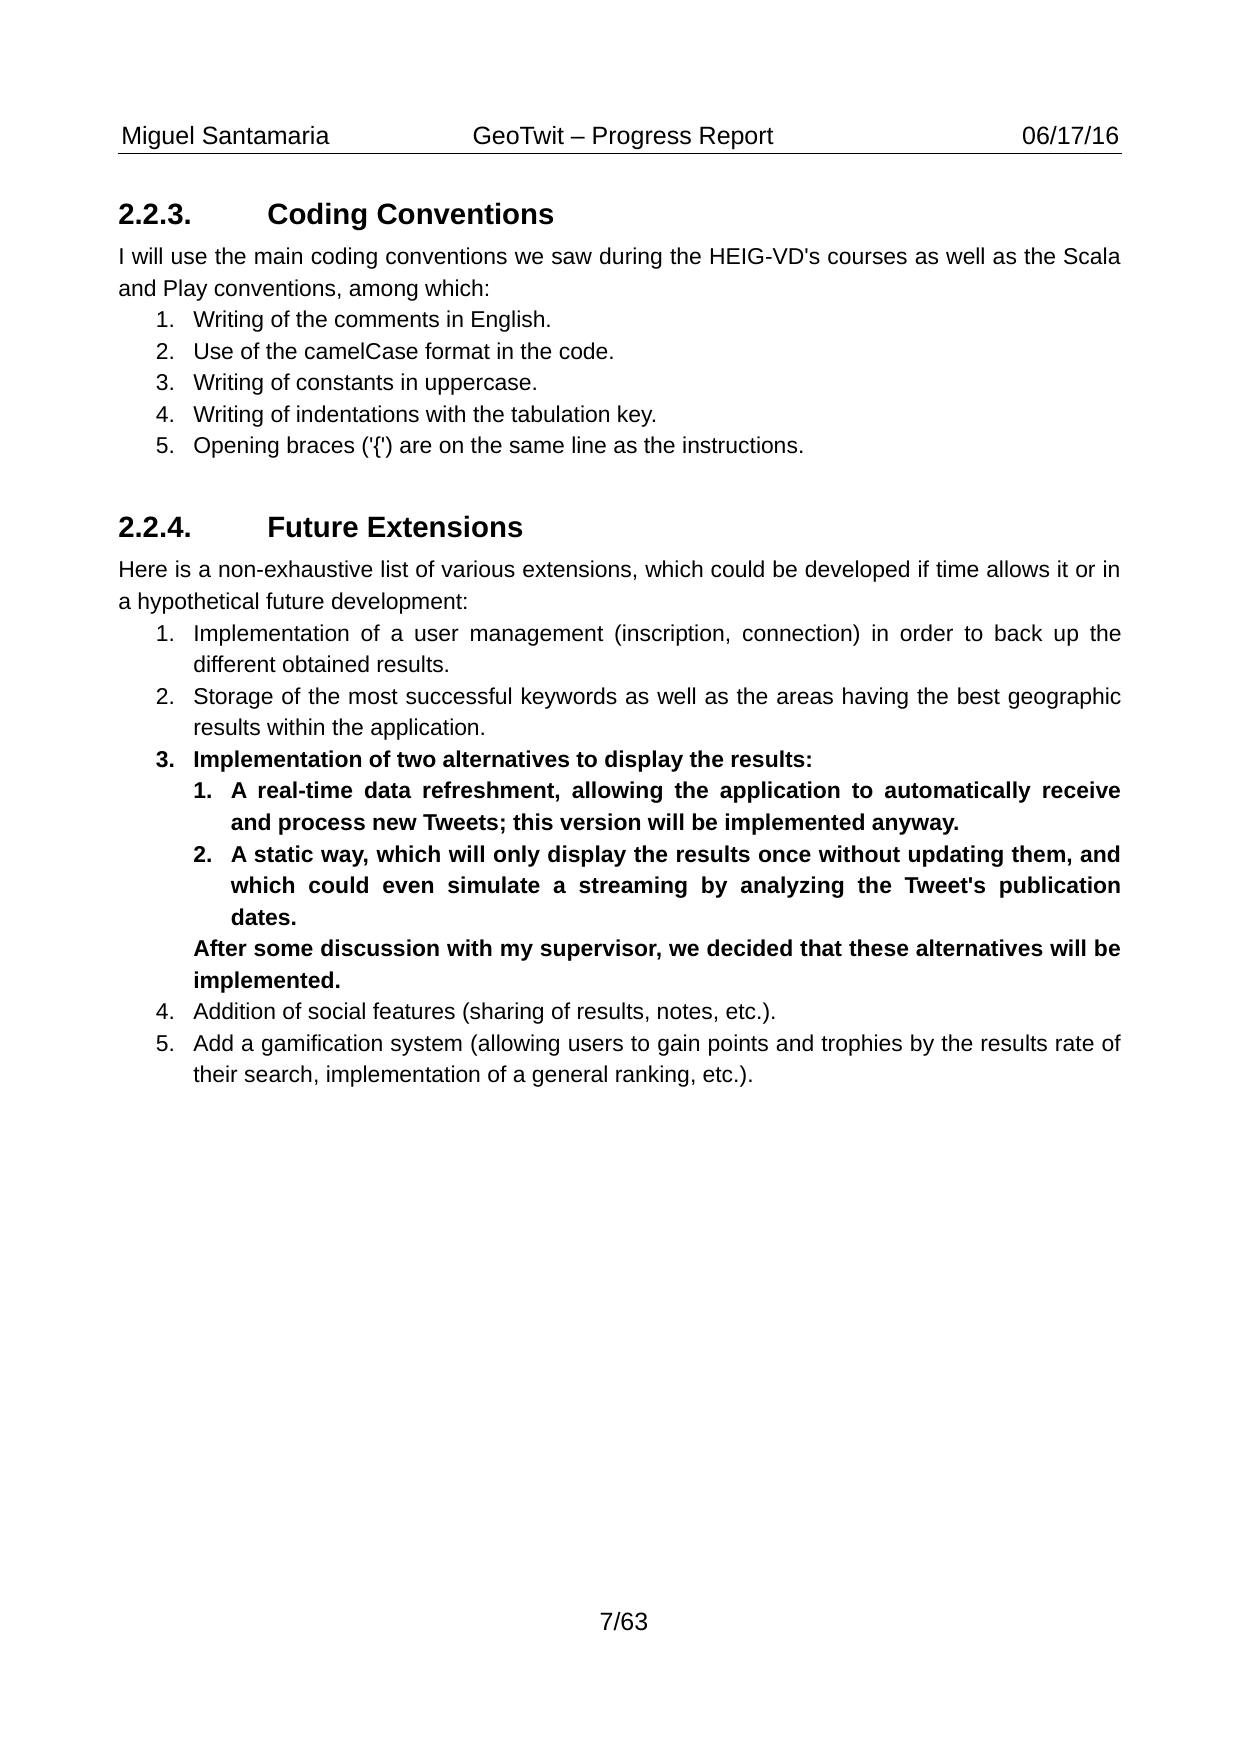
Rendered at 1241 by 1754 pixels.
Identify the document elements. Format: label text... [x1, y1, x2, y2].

list After some discussion with my supervisor, we decided that these alternatives will be implemented. [156, 935, 1122, 993]
list Add a gamification system (allowing users to gain points and trophies by the results rate of their search, implementation of a general ranking, etc.). [156, 1030, 1122, 1088]
list Implementation of a user management (inscription, connection) in order to back up the different obtained results. [156, 619, 1122, 677]
list Writing of constants in uppercase. [156, 369, 1122, 396]
list Writing of the comments in English. [156, 306, 1122, 333]
list Opening braces ('{') are on the same line as the instructions. [156, 432, 1122, 459]
list Use of the camelCase format in the code. [156, 338, 1122, 364]
text Here is a non-exhaustive list of various extensions, which could be developed if time allows it or in a hypothetical future development: [118, 556, 1122, 614]
subtitle Coding Conventions [118, 197, 1122, 231]
list Implementation of two alternatives to display the results: [156, 746, 1122, 772]
list A real-time data refreshment, allowing the application to automatically receive and process new Tweets; this version will be implemented anyway. [193, 777, 1122, 835]
list A static way, which will only display the results once without updating them, and which could even simulate a streaming by analyzing the Tweet's publication dates. [193, 841, 1122, 930]
list Addition of social features (sharing of results, notes, etc.). [156, 998, 1122, 1025]
text I will use the main coding conventions we saw during the HEIG-VD's courses as well as the Scala and Play conventions, among which: [118, 243, 1122, 301]
list Storage of the most successful keywords as well as the areas having the best geographic results within the application. [156, 683, 1122, 741]
list Writing of indentations with the tabulation key. [156, 401, 1122, 427]
subtitle Future Extensions [118, 510, 1122, 544]
